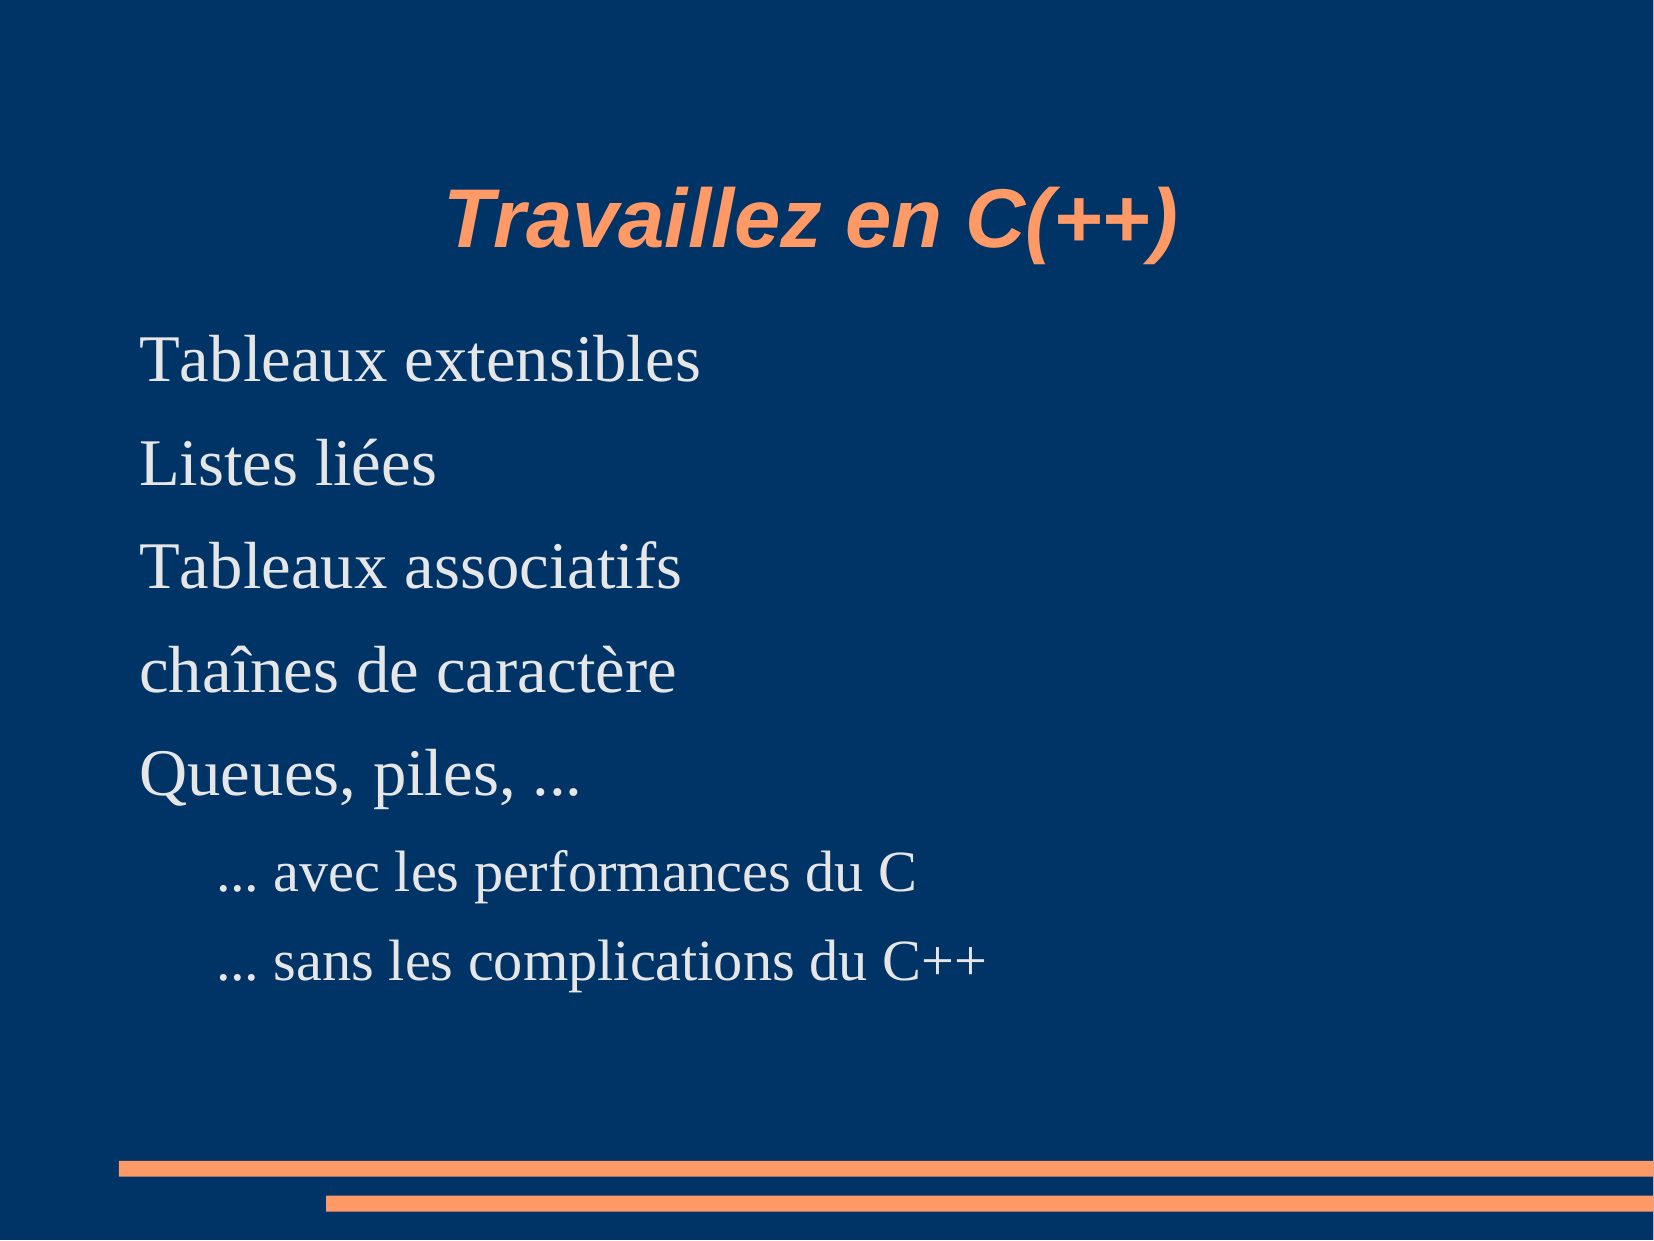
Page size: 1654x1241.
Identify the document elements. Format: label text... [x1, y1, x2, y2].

list Tableaux extensibles Listes liées Tableaux associatifs chaînes de caractère Queues, piles, ... ... avec les performances du C ... sans les complications du C++ [121, 322, 1561, 1132]
title Travaillez en C(++) [88, 114, 1534, 322]
